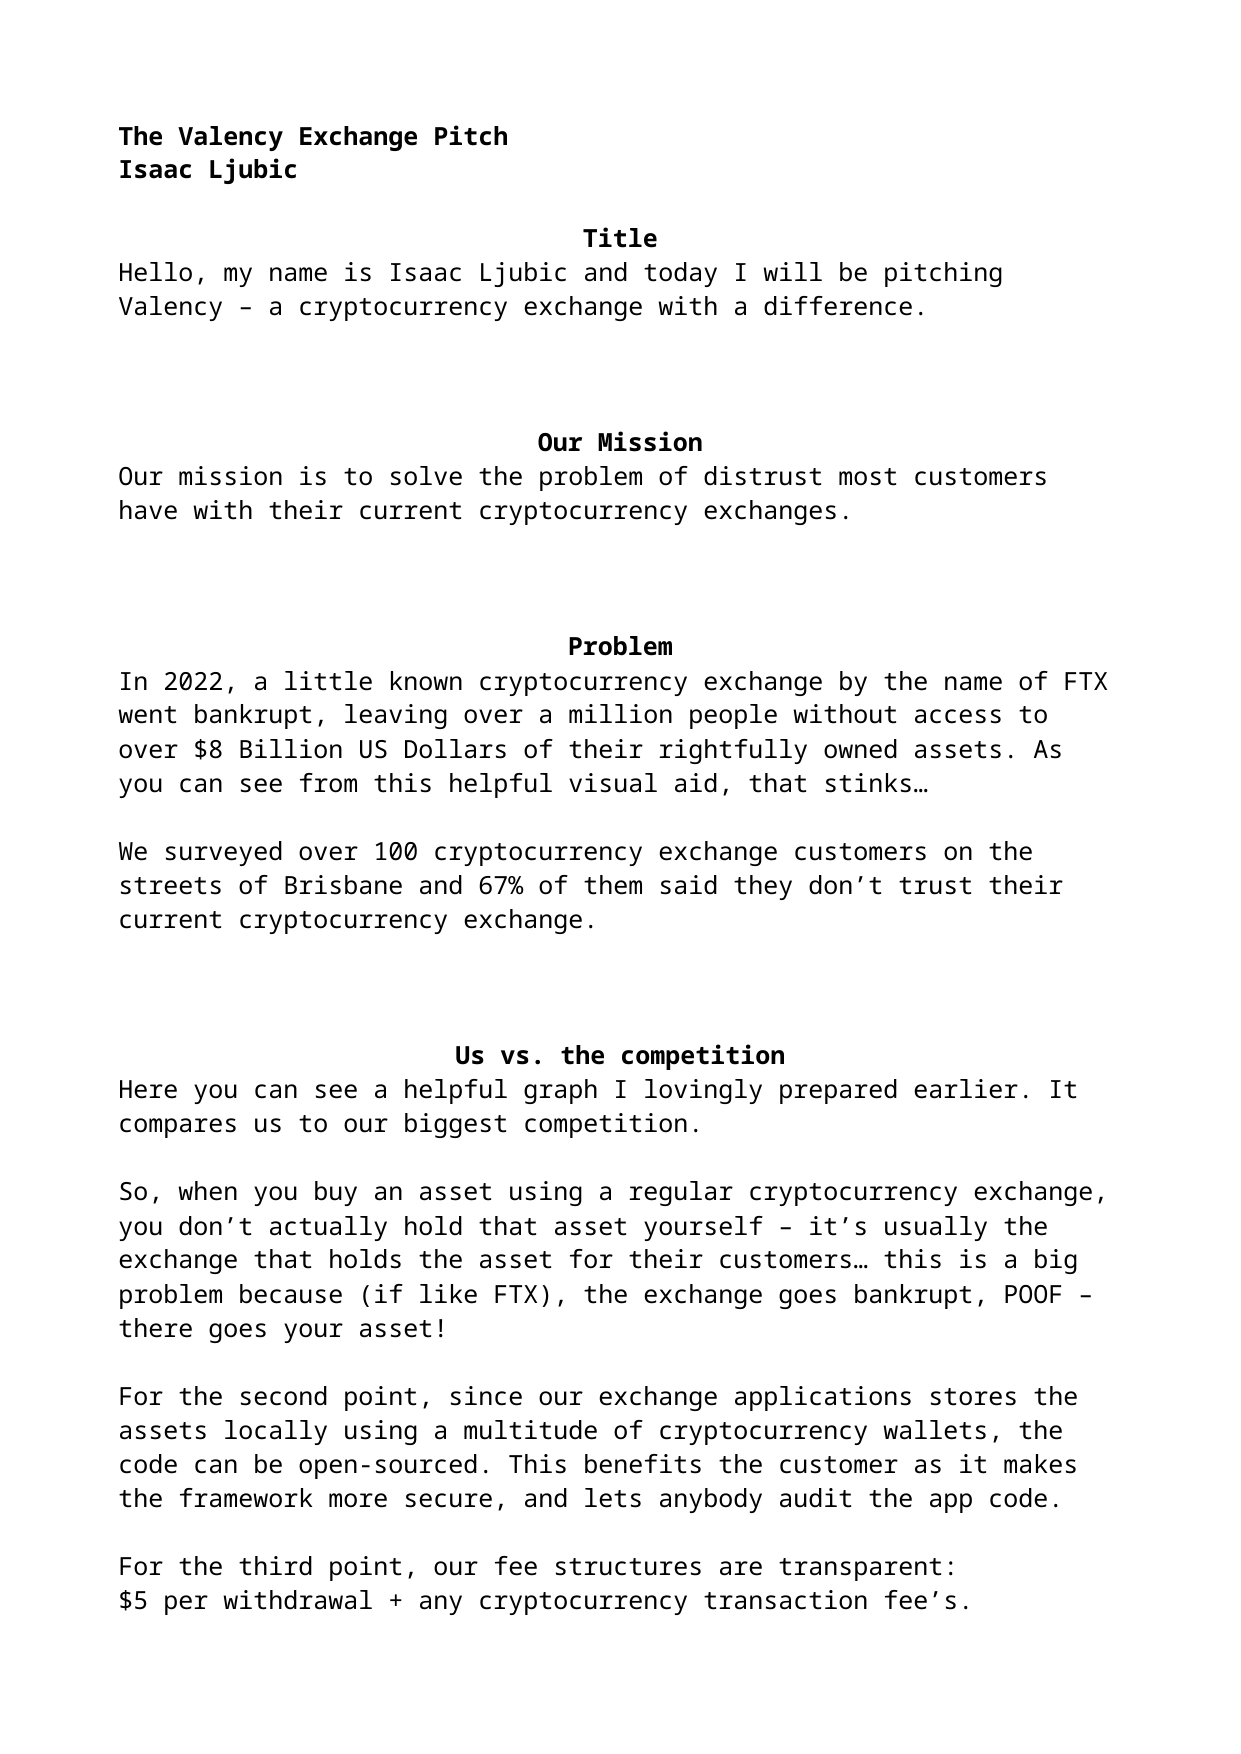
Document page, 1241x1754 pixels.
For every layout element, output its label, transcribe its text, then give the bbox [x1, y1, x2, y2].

text We surveyed over 100 cryptocurrency exchange customers on the streets of Brisbane and 67% of them said they don’t trust their current cryptocurrency exchange. [118, 833, 1122, 936]
text Hello, my name is Isaac Ljubic and today I will be pitching Valency – a cryptocurrency exchange with a difference. [118, 254, 1122, 322]
text Isaac Ljubic [118, 152, 1122, 186]
text For the second point, since our exchange applications stores the assets locally using a multitude of cryptocurrency wallets, the code can be open-sourced. This benefits the customer as it makes the framework more secure, and lets anybody audit the app code. [118, 1378, 1122, 1515]
text Problem [118, 629, 1122, 663]
text Our mission is to solve the problem of distrust most customers have with their current cryptocurrency exchanges. [118, 459, 1122, 527]
text $5 per withdrawal + any cryptocurrency transaction fee’s. [118, 1583, 1122, 1617]
text Title [118, 220, 1122, 254]
text Our Mission [118, 425, 1122, 459]
text In 2022, a little known cryptocurrency exchange by the name of FTX went bankrupt, leaving over a million people without access to over $8 Billion US Dollars of their rightfully owned assets. As you can see from this helpful visual aid, that stinks… [118, 663, 1122, 799]
text Here you can see a helpful graph I lovingly prepared earlier. It compares us to our biggest competition. [118, 1072, 1122, 1140]
text The Valency Exchange Pitch [118, 118, 1122, 152]
text Us vs. the competition [118, 1038, 1122, 1072]
text So, when you buy an asset using a regular cryptocurrency exchange, you don’t actually hold that asset yourself – it’s usually the exchange that holds the asset for their customers… this is a big problem because (if like FTX), the exchange goes bankrupt, POOF – there goes your asset! [118, 1174, 1122, 1344]
text For the third point, our fee structures are transparent: [118, 1549, 1122, 1583]
